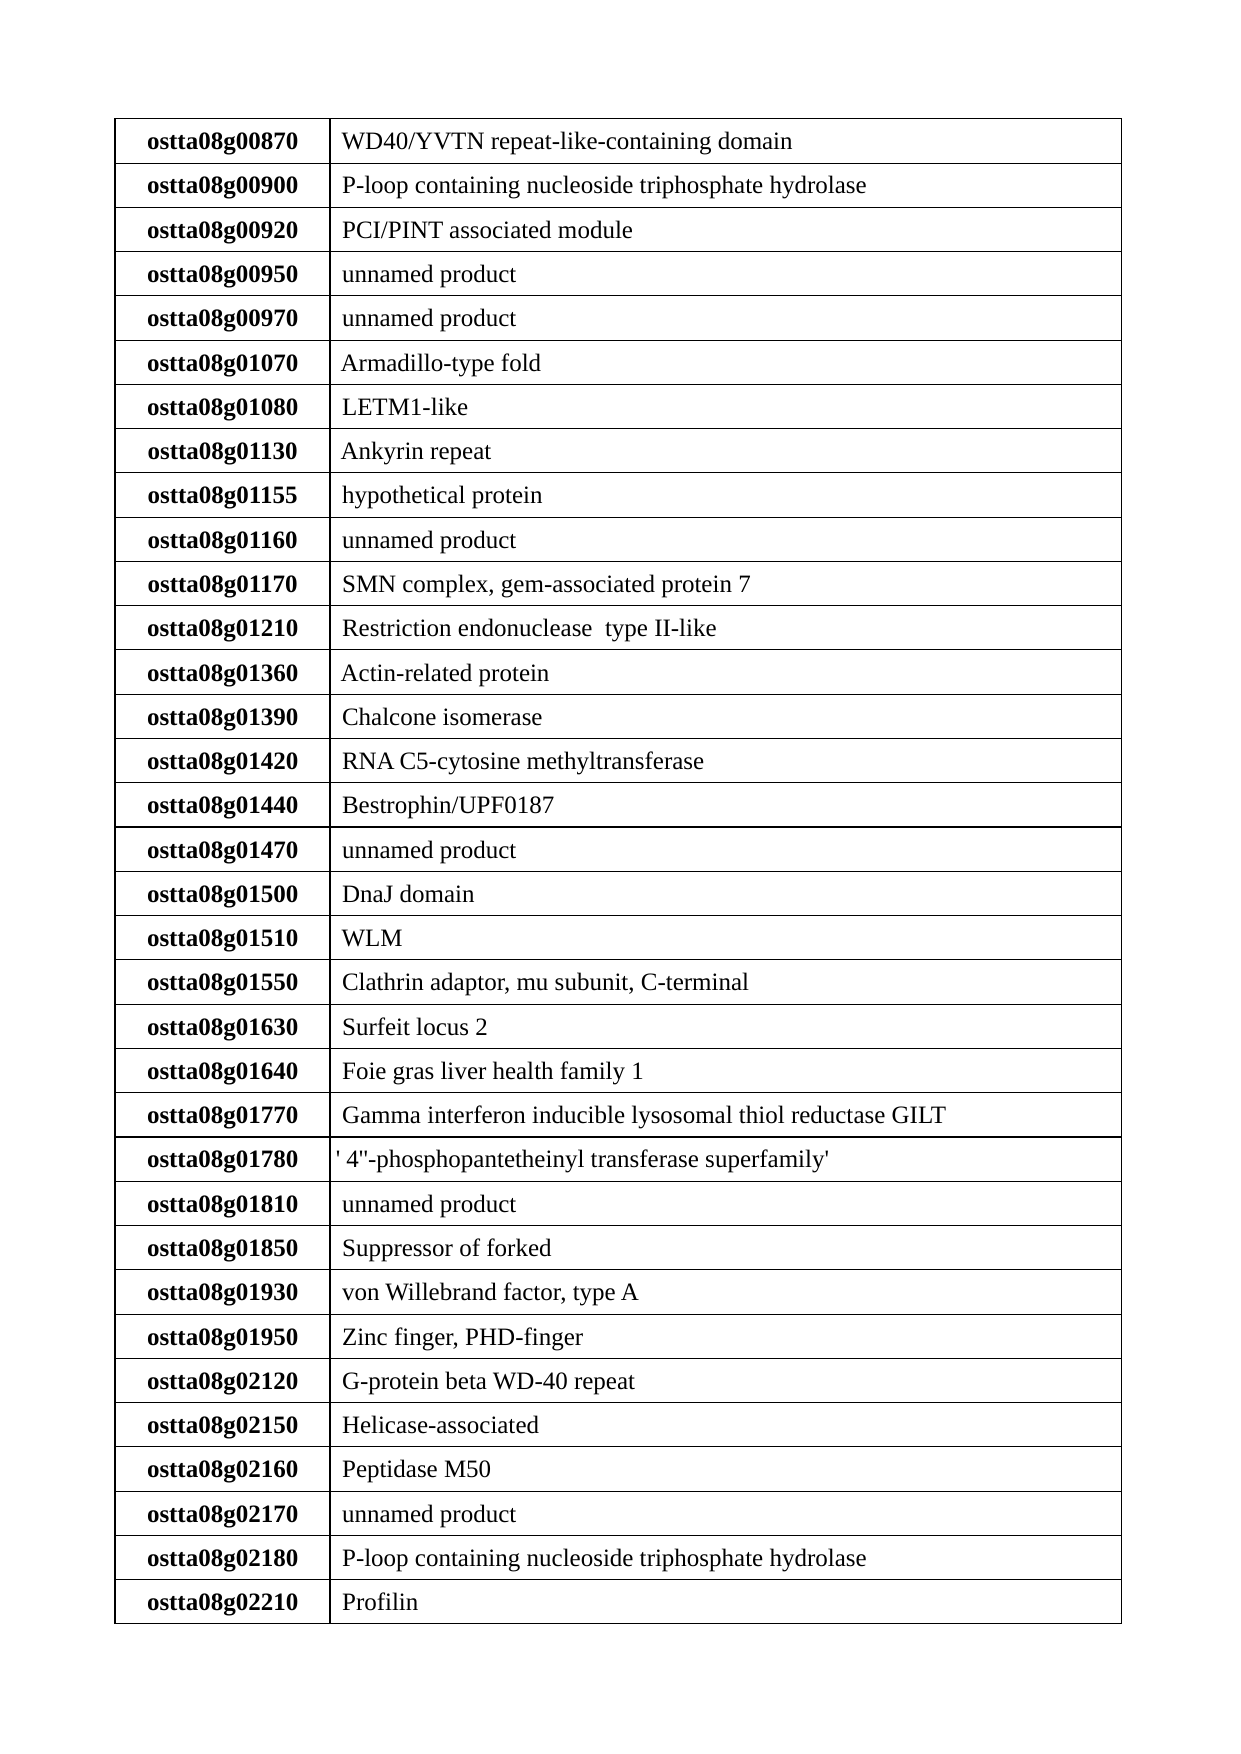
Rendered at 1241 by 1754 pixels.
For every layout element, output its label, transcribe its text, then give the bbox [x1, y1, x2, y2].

table_cell [1122, 1491, 1240, 1535]
table_cell G-protein beta WD-40 repeat [331, 1359, 1121, 1402]
table_cell ostta08g01550 [116, 960, 329, 1003]
table_cell ostta08g01930 [116, 1270, 329, 1313]
table_cell ostta08g02160 [116, 1447, 329, 1491]
table_cell Surfeit locus 2 [331, 1005, 1121, 1048]
table_cell ostta08g01780 [116, 1138, 329, 1181]
table_cell Actin-related protein [331, 650, 1121, 694]
table_cell Profilin [331, 1580, 1121, 1623]
table_cell ostta08g01210 [116, 606, 329, 649]
table_cell [1122, 694, 1240, 738]
table_cell Clathrin adaptor, mu subunit, C-terminal [331, 960, 1121, 1003]
table_cell [1122, 1048, 1240, 1092]
table_cell ostta08g01170 [116, 562, 329, 605]
table_cell Foie gras liver health family 1 [331, 1049, 1121, 1092]
table_cell Chalcone isomerase [331, 695, 1121, 738]
table_cell Bestrophin/UPF0187 [331, 783, 1121, 826]
table_cell [1122, 1446, 1240, 1491]
table_cell [1122, 915, 1240, 959]
table_cell [1122, 118, 1240, 162]
table_cell ostta08g00970 [116, 296, 329, 339]
table_cell ostta08g02180 [116, 1536, 329, 1579]
table_cell [1122, 428, 1240, 472]
table_cell unnamed product [331, 1182, 1121, 1225]
table_cell Gamma interferon inducible lysosomal thiol reductase GILT [331, 1093, 1121, 1136]
table_cell [1122, 1225, 1240, 1269]
table_cell [1122, 826, 1240, 871]
table_cell [1122, 517, 1240, 561]
table_cell Suppressor of forked [331, 1226, 1121, 1269]
table_cell [1122, 1314, 1240, 1358]
table_cell ostta08g01160 [116, 518, 329, 561]
table_cell [1122, 959, 1240, 1003]
table_cell ostta08g01080 [116, 385, 329, 428]
table_cell [1122, 384, 1240, 428]
table_cell [1122, 1004, 1240, 1048]
table_cell [1122, 207, 1240, 251]
table_cell unnamed product [331, 252, 1121, 295]
table_cell ostta08g01510 [116, 916, 329, 959]
table_cell ostta08g02150 [116, 1403, 329, 1446]
table_cell unnamed product [331, 518, 1121, 561]
table_cell ostta08g01950 [116, 1315, 329, 1358]
table_cell WD40/YVTN repeat-like-containing domain [331, 119, 1121, 162]
table_cell RNA C5-cytosine methyltransferase [331, 739, 1121, 782]
table_cell Restriction endonuclease type II-like [331, 606, 1121, 649]
table_cell ostta08g01390 [116, 695, 329, 738]
table_cell Helicase-associated [331, 1403, 1121, 1446]
table_cell [1122, 1579, 1240, 1623]
table_cell [1122, 871, 1240, 915]
table_cell Peptidase M50 [331, 1447, 1121, 1491]
table_cell [1122, 1181, 1240, 1225]
table_cell ostta08g01130 [116, 429, 329, 472]
table_cell unnamed product [331, 1492, 1121, 1535]
table_cell [1122, 782, 1240, 826]
table_cell ostta08g00900 [116, 164, 329, 207]
table_cell [1122, 1092, 1240, 1136]
table_cell [1122, 738, 1240, 782]
table_cell [1122, 1402, 1240, 1446]
table_cell [1122, 1358, 1240, 1402]
table_cell ostta08g01420 [116, 739, 329, 782]
table_cell [1122, 605, 1240, 649]
table_cell ostta08g01630 [116, 1005, 329, 1048]
table_cell [1122, 251, 1240, 295]
table_cell PCI/PINT associated module [331, 208, 1121, 251]
table_cell SMN complex, gem-associated protein 7 [331, 562, 1121, 605]
table_cell ostta08g01155 [116, 473, 329, 517]
table_cell ostta08g01770 [116, 1093, 329, 1136]
table_cell ostta08g01500 [116, 872, 329, 915]
table_cell ' 4''-phosphopantetheinyl transferase superfamily' [331, 1138, 1121, 1181]
table_cell von Willebrand factor, type A [331, 1270, 1121, 1313]
table_cell ostta08g02170 [116, 1492, 329, 1535]
table_cell ostta08g00870 [116, 119, 329, 162]
table_cell LETM1-like [331, 385, 1121, 428]
table_cell ostta08g01470 [116, 828, 329, 871]
table_cell WLM [331, 916, 1121, 959]
table_cell [1122, 295, 1240, 339]
table_cell ostta08g01640 [116, 1049, 329, 1092]
table_cell ostta08g01850 [116, 1226, 329, 1269]
table_cell ostta08g02210 [116, 1580, 329, 1623]
table_cell [1122, 340, 1240, 384]
table_cell hypothetical protein [331, 473, 1121, 517]
table_cell P-loop containing nucleoside triphosphate hydrolase [331, 164, 1121, 207]
table_cell [1122, 561, 1240, 605]
table_cell [1122, 1269, 1240, 1313]
table_cell unnamed product [331, 828, 1121, 871]
table_cell DnaJ domain [331, 872, 1121, 915]
table_cell ostta08g01440 [116, 783, 329, 826]
table_cell ostta08g01070 [116, 341, 329, 384]
table_cell ostta08g01360 [116, 650, 329, 694]
table_cell [1122, 649, 1240, 694]
table_cell [1122, 1535, 1240, 1579]
table_cell [1122, 1136, 1240, 1181]
table_cell Armadillo-type fold [331, 341, 1121, 384]
table_cell unnamed product [331, 296, 1121, 339]
table_cell ostta08g00950 [116, 252, 329, 295]
table_cell Zinc finger, PHD-finger [331, 1315, 1121, 1358]
table_cell Ankyrin repeat [331, 429, 1121, 472]
table_cell ostta08g00920 [116, 208, 329, 251]
table_cell ostta08g02120 [116, 1359, 329, 1402]
table_cell [1122, 472, 1240, 517]
table_cell ostta08g01810 [116, 1182, 329, 1225]
table_cell P-loop containing nucleoside triphosphate hydrolase [331, 1536, 1121, 1579]
table_cell [1122, 163, 1240, 207]
